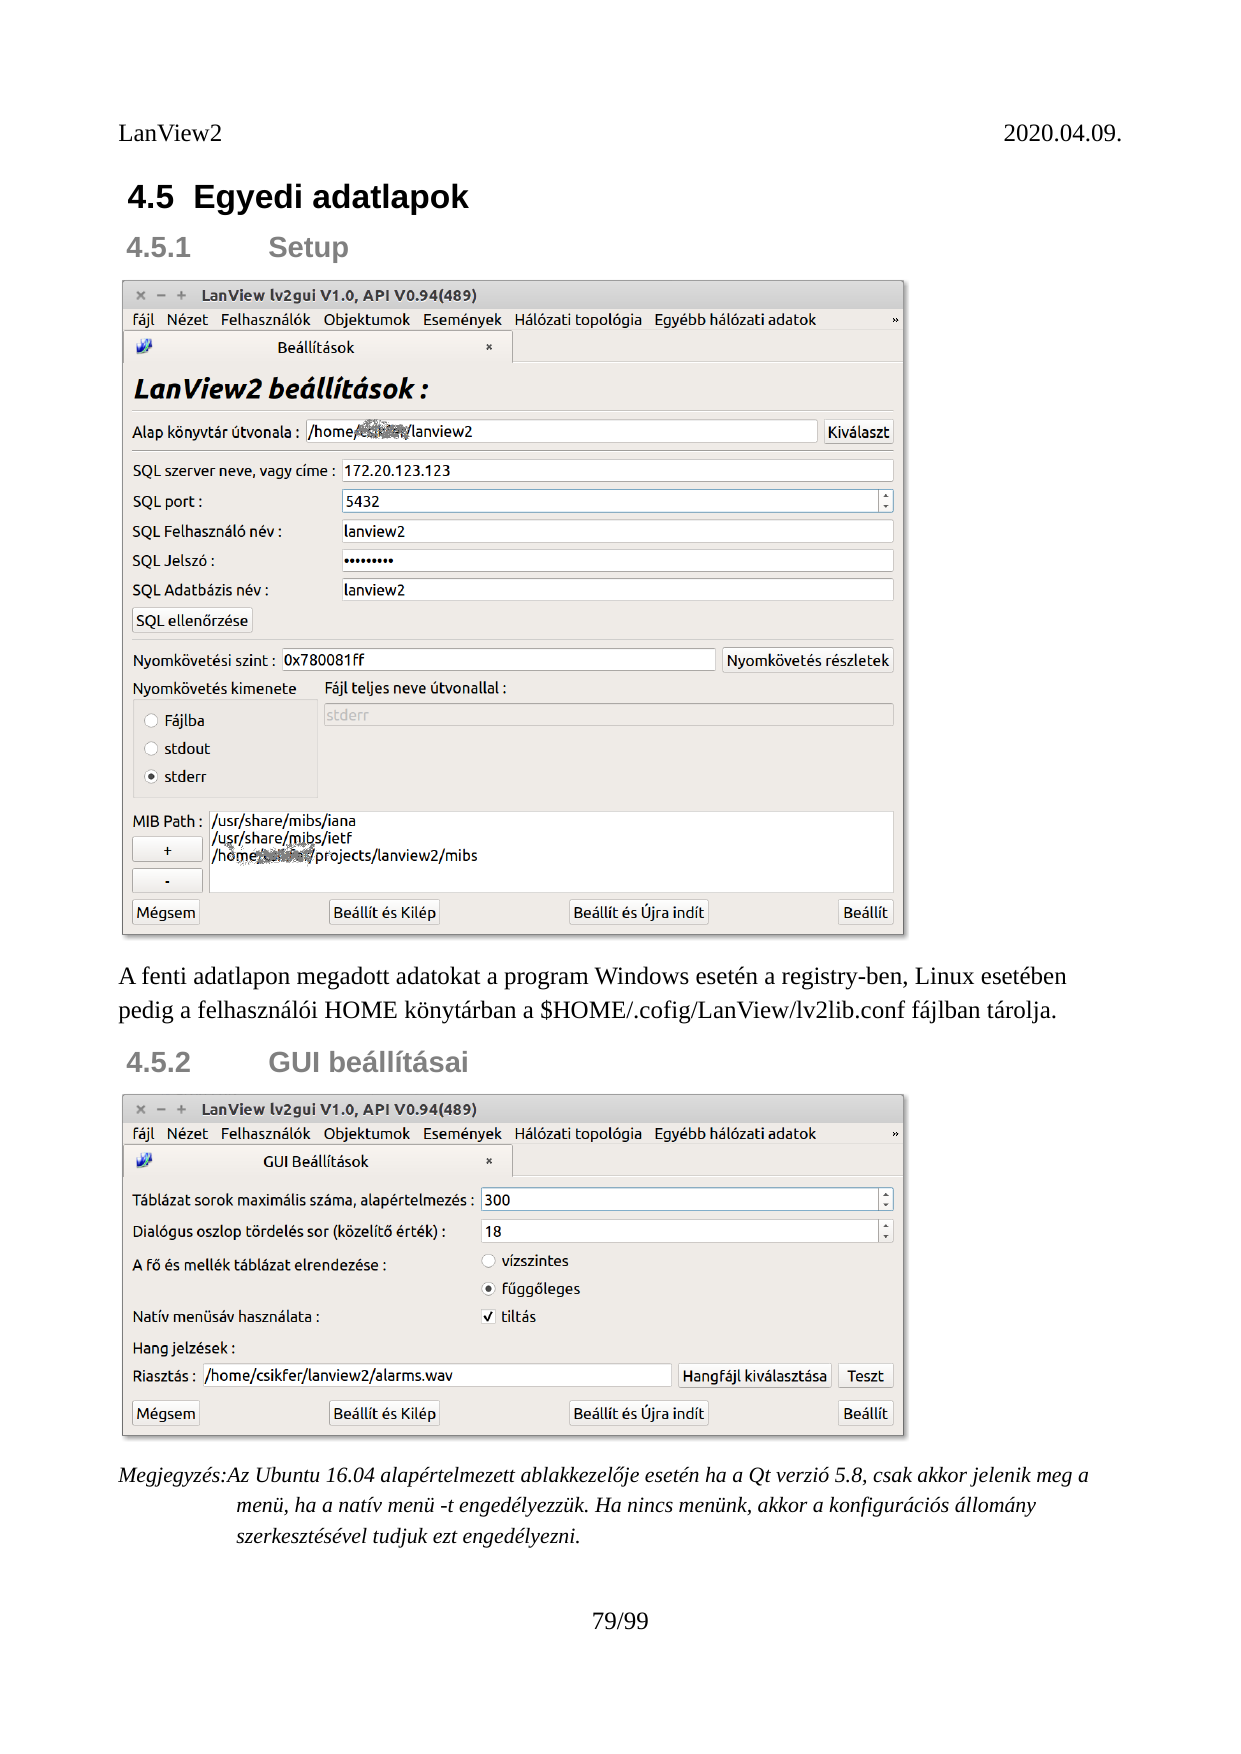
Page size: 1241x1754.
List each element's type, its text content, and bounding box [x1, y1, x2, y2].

picture [118, 1090, 910, 1442]
subtitle GUI beállításai [118, 1044, 1122, 1078]
picture [118, 276, 910, 941]
subtitle Egyedi adatlapok [118, 177, 1122, 216]
subtitle Setup [118, 230, 1122, 264]
text Megjegyzés:Az Ubuntu 16.04 alapértelmezett ablakkezelője esetén ha a Qt verzió 5.8, csak akkor jelenik meg a menü, ha a natív menü -t engedélyezzük. Ha nincs menünk, akkor a konfigurációs állomány szerkesztésével tudjuk ezt engedélyezni. [118, 1462, 1122, 1548]
text A fenti adatlapon megadott adatokat a program Windows esetén a registry-ben, Linux esetében pedig a felhasználói HOME könytárban a $HOME/.cofig/LanView/lv2lib.conf fájlban tárolja. [118, 961, 1122, 1024]
